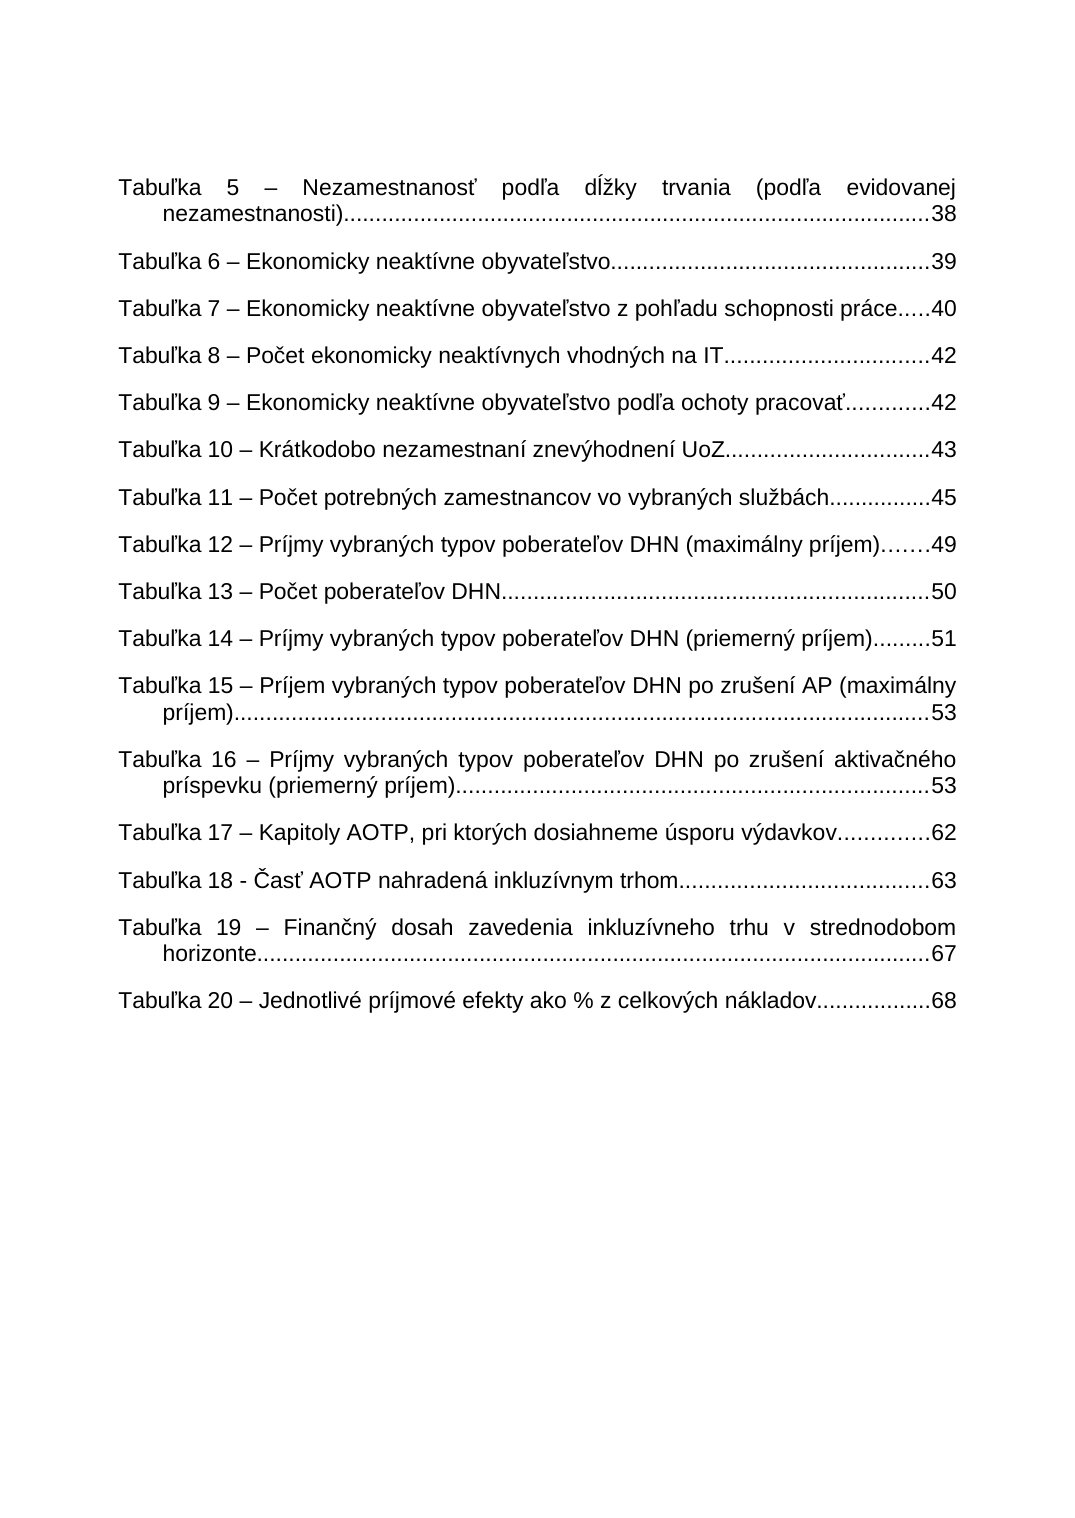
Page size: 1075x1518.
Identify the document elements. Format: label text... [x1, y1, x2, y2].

text Tabuľka 16 – Príjmy vybraných typov poberateľov DHN po zrušení aktivačného príspevku (priemerný príjem) 53 [118, 746, 957, 798]
text Tabuľka 17 – Kapitoly AOTP, pri ktorých dosiahneme úsporu výdavkov 62 [118, 819, 957, 846]
text Tabuľka 7 – Ekonomicky neaktívne obyvateľstvo z pohľadu schopnosti práce 40 [118, 295, 957, 321]
text Tabuľka 10 – Krátkodobo nezamestnaní znevýhodnení UoZ 43 [118, 436, 957, 463]
text Tabuľka 18 - Časť AOTP nahradená inkluzívnym trhom 63 [118, 867, 957, 893]
text Tabuľka 5 – Nezamestnanosť podľa dĺžky trvania (podľa evidovanej nezamestnanosti) 38 [118, 174, 957, 227]
text Tabuľka 11 – Počet potrebných zamestnancov vo vybraných službách 45 [118, 483, 957, 510]
text Tabuľka 12 – Príjmy vybraných typov poberateľov DHN (maximálny príjem) 49 [118, 531, 957, 557]
text Tabuľka 19 – Finančný dosah zavedenia inkluzívneho trhu v strednodobom horizonte 67 [118, 914, 957, 966]
text Tabuľka 13 – Počet poberateľov DHN 50 [118, 578, 957, 604]
text Tabuľka 15 – Príjem vybraných typov poberateľov DHN po zrušení AP (maximálny príjem) 53 [118, 672, 957, 725]
text Tabuľka 20 – Jednotlivé príjmové efekty ako % z celkových nákladov 68 [118, 987, 957, 1014]
text Tabuľka 6 – Ekonomicky neaktívne obyvateľstvo 39 [118, 248, 957, 274]
text Tabuľka 8 – Počet ekonomicky neaktívnych vhodných na IT 42 [118, 342, 957, 368]
text Tabuľka 14 – Príjmy vybraných typov poberateľov DHN (priemerný príjem) 51 [118, 625, 957, 651]
text Tabuľka 9 – Ekonomicky neaktívne obyvateľstvo podľa ochoty pracovať 42 [118, 389, 957, 416]
